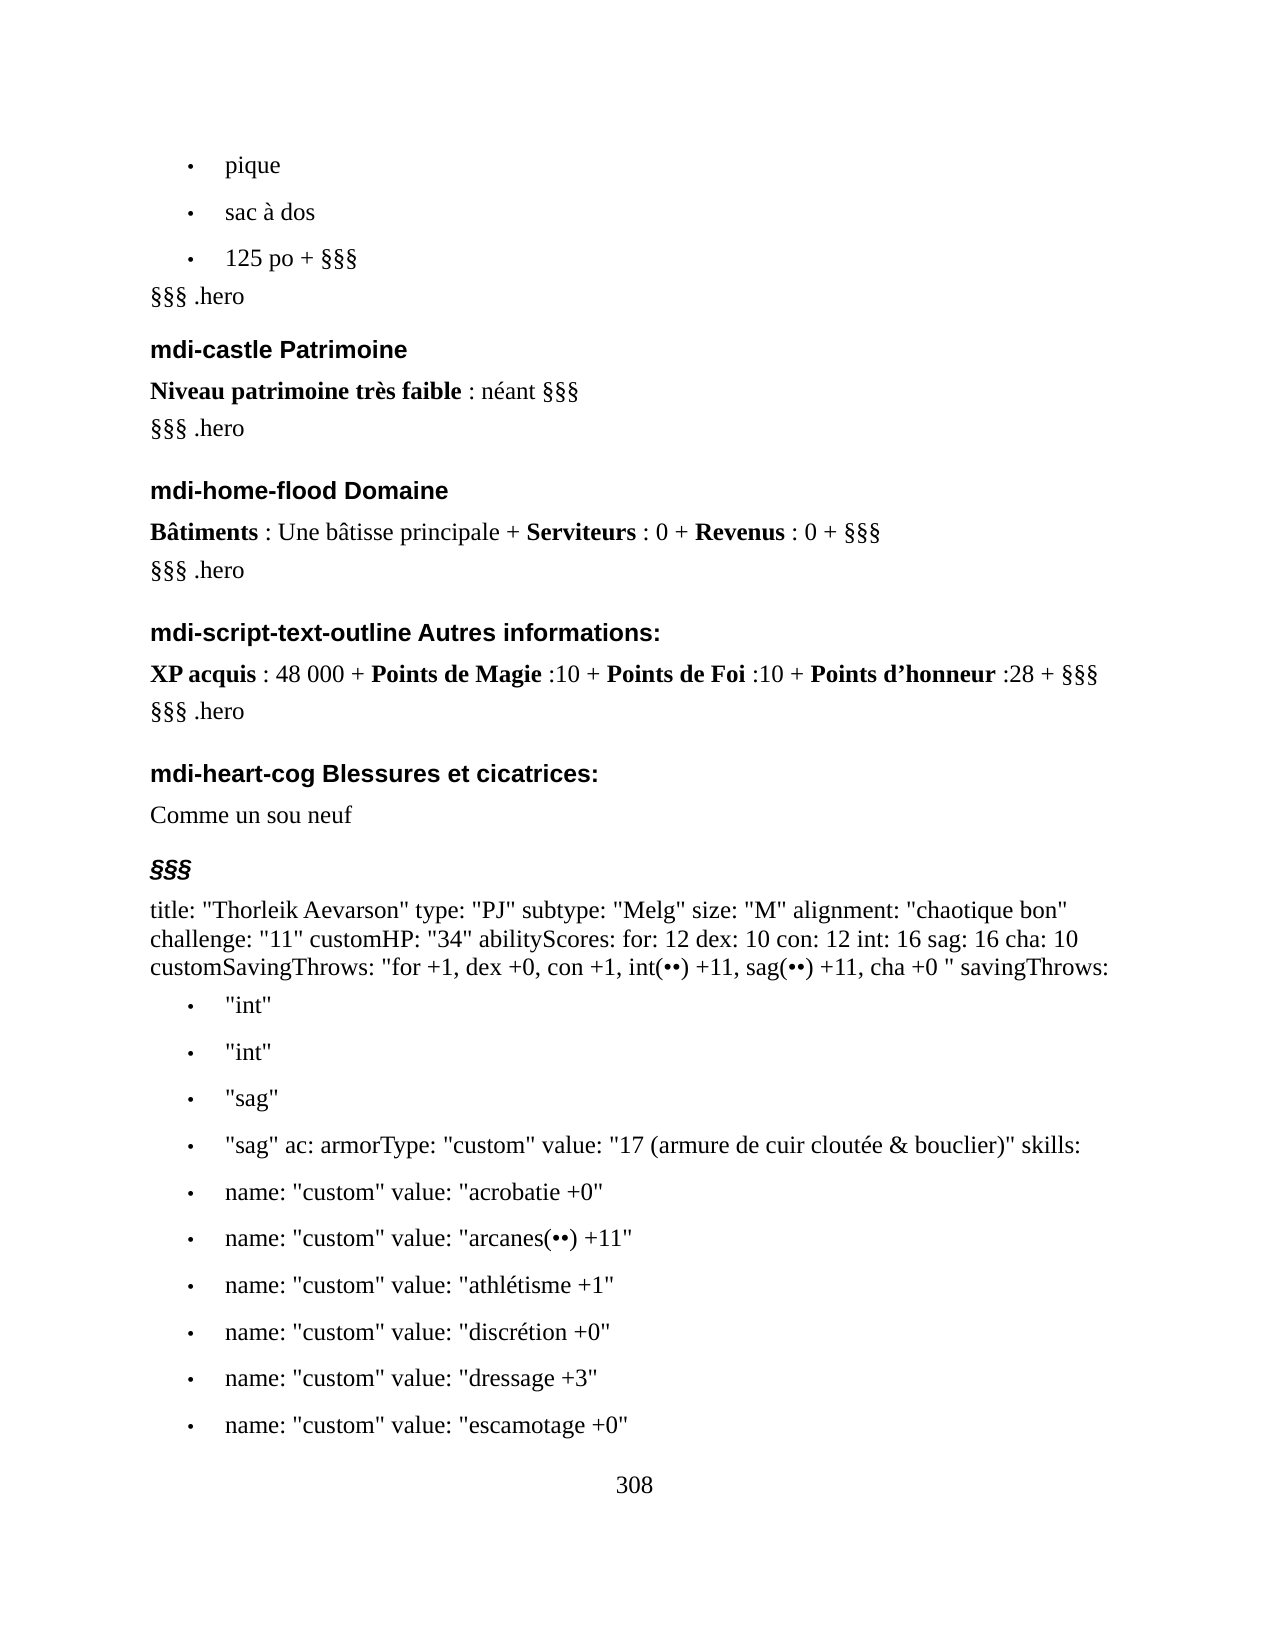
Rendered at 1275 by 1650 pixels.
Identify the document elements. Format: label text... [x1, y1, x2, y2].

text title: "Thorleik Aevarson" type: "PJ" subtype: "Melg" size: "M" alignment: "chaotique bon" challenge: "11" customHP: "34" abilityScores: for: 12 dex: 10 con: 12 int: 16 sag: 16 cha: 10 customSavingThrows: "for +1, dex +0, con +1, int(••) +11, sag(••) +11, cha +0 " savingThrows: [150, 895, 1125, 981]
subtitle mdi-castle Patrimoine [150, 335, 1125, 363]
text Niveau patrimoine très faible : néant §§§ [150, 376, 1125, 404]
list name: "custom" value: "arcanes(••) +11" [187, 1223, 1125, 1252]
subtitle mdi-script-text-outline Autres informations: [150, 618, 1125, 646]
list name: "custom" value: "discrétion +0" [187, 1317, 1125, 1346]
list "int" [187, 1037, 1125, 1066]
text §§§ .hero [150, 555, 1125, 584]
subtitle mdi-home-flood Domaine [150, 476, 1125, 505]
list name: "custom" value: "dressage +3" [187, 1363, 1125, 1392]
text §§§ .hero [150, 413, 1125, 442]
list "sag" [187, 1083, 1125, 1112]
subtitle §§§ [150, 854, 1125, 882]
text XP acquis : 48 000 + Points de Magie :10 + Points de Foi :10 + Points d’honneur :28 + §§§ [150, 659, 1125, 687]
text §§§ .hero [150, 281, 1125, 310]
list pique [187, 150, 1125, 179]
list "int" [187, 990, 1125, 1019]
text Bâtiments : Une bâtisse principale + Serviteurs : 0 + Revenus : 0 + §§§ [150, 517, 1125, 546]
list name: "custom" value: "escamotage +0" [187, 1410, 1125, 1439]
subtitle mdi-heart-cog Blessures et cicatrices: [150, 759, 1125, 788]
text §§§ .hero [150, 696, 1125, 725]
list "sag" ac: armorType: "custom" value: "17 (armure de cuir cloutée & bouclier)" skills: [187, 1130, 1125, 1159]
list 125 po + §§§ [187, 243, 1125, 272]
list name: "custom" value: "athlétisme +1" [187, 1270, 1125, 1299]
list name: "custom" value: "acrobatie +0" [187, 1177, 1125, 1206]
list sac à dos [187, 197, 1125, 225]
text Comme un sou neuf [150, 800, 1125, 829]
